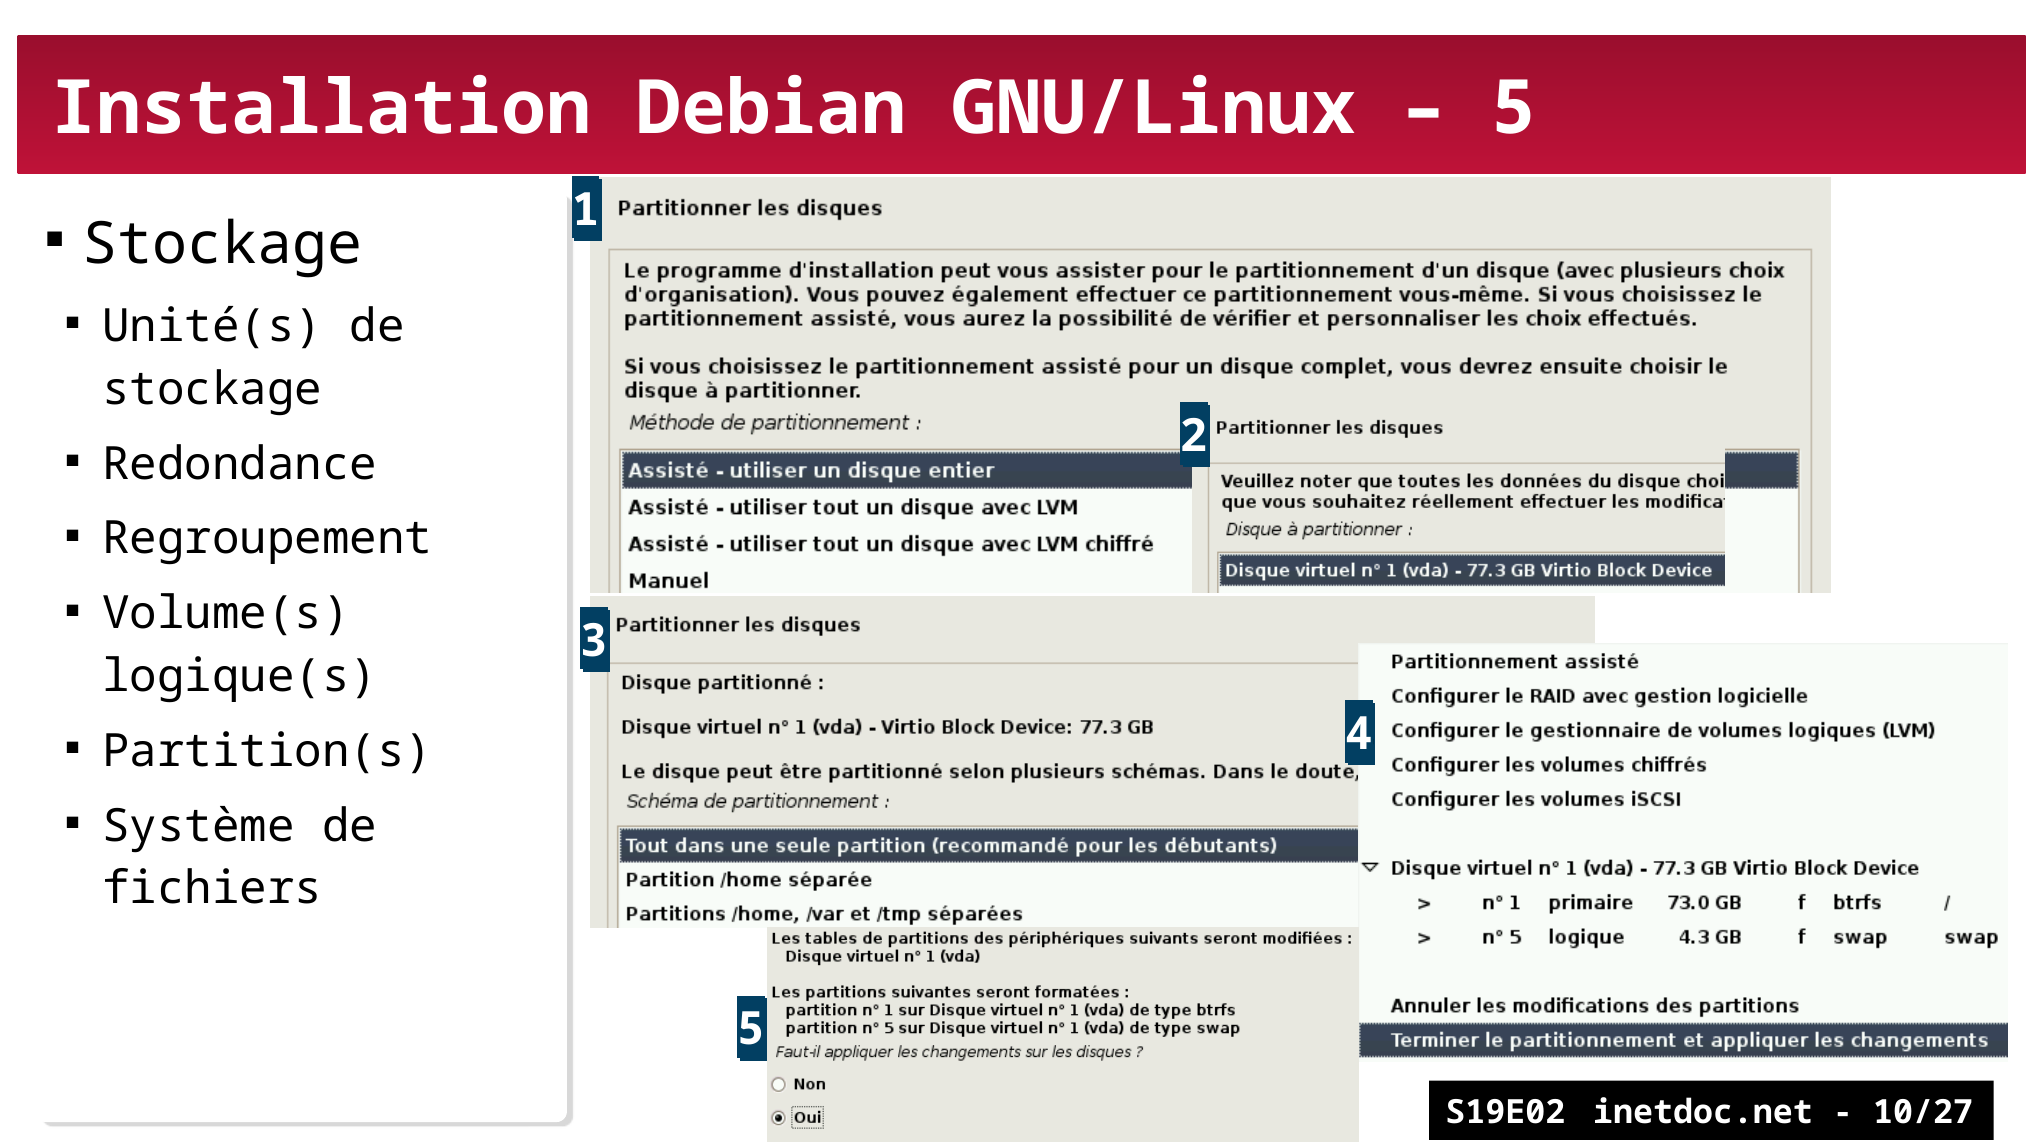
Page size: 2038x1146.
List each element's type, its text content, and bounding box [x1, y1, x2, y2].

text_box S19E02 inetdoc.net - <numéro>/27 [1429, 1080, 1994, 1140]
text_box 3 [545, 568, 623, 709]
text_box 2 [1145, 363, 1223, 504]
picture [590, 596, 2008, 1142]
text_box 4 [1311, 661, 1388, 802]
text_box 5 [702, 956, 780, 1098]
text_box 1 [537, 137, 615, 278]
text_box Stockage Unité(s) de stockage Redondance Regroupement Volume(s) logique(s) Partition(s) Système de fichiers [35, 188, 567, 1123]
picture [590, 177, 1831, 593]
text_box Installation Debian GNU/Linux – 5 [17, 35, 2026, 174]
